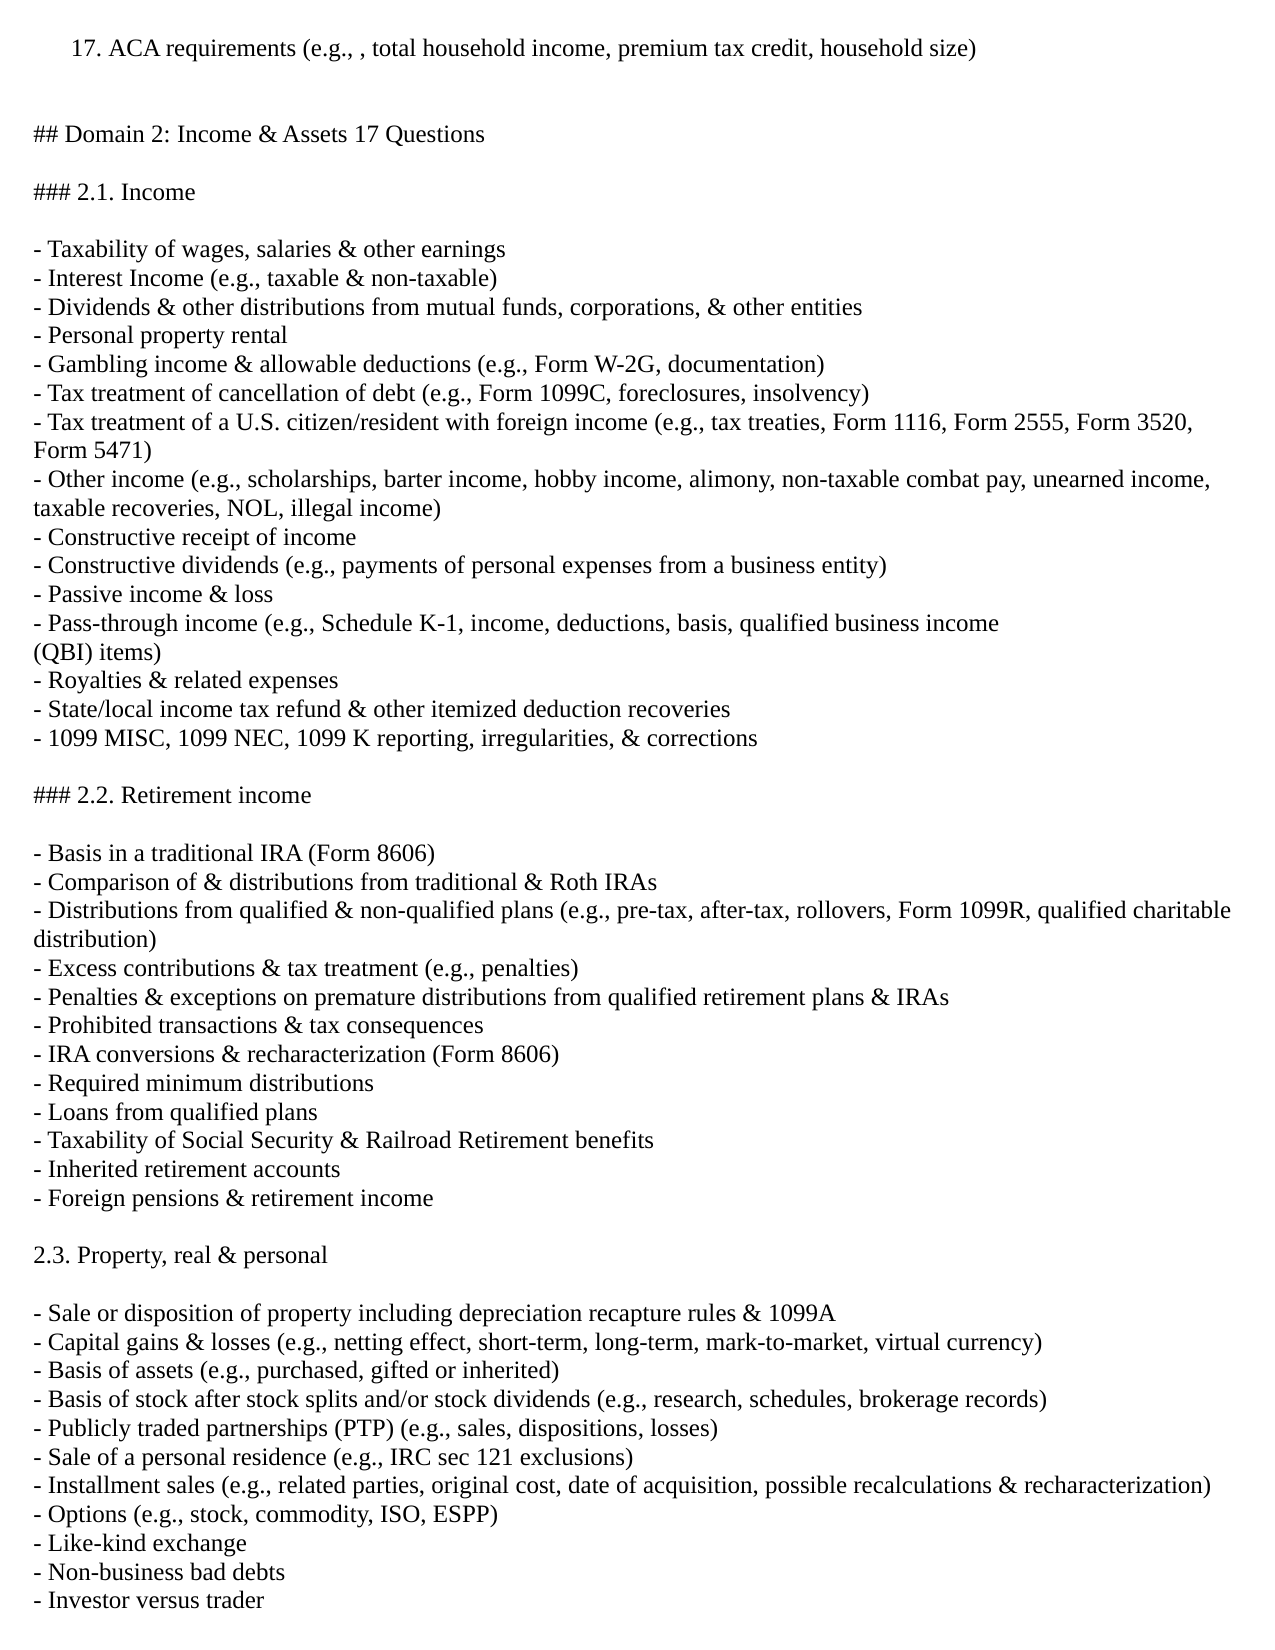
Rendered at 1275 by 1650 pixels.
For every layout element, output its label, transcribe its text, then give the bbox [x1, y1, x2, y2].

text ### 2.1. Income [33, 177, 1242, 206]
text - Required minimum distributions [33, 1068, 1242, 1097]
text - Tax treatment of cancellation of debt (e.g., Form 1099C, foreclosures, insolvency) [33, 378, 1242, 407]
text 2.3. Property, real & personal [33, 1241, 1242, 1269]
text - Tax treatment of a U.S. citizen/resident with foreign income (e.g., tax treaties, Form 1116, Form 2555, Form 3520, Form 5471) [33, 407, 1242, 464]
list ACA requirements (e.g., , total household income, premium tax credit, household size) [71, 33, 1242, 62]
text ### 2.2. Retirement income [33, 781, 1242, 809]
text - Taxability of wages, salaries & other earnings [33, 234, 1242, 263]
text - Dividends & other distributions from mutual funds, corporations, & other entities [33, 292, 1242, 321]
text - Interest Income (e.g., taxable & non-taxable) [33, 263, 1242, 292]
text - Like-kind exchange [33, 1528, 1242, 1557]
text - Constructive receipt of income [33, 522, 1242, 551]
text - 1099 MISC, 1099 NEC, 1099 K reporting, irregularities, & corrections [33, 723, 1242, 752]
text - Pass-through income (e.g., Schedule K-1, income, deductions, basis, qualified business income [33, 608, 1242, 637]
text - Excess contributions & tax treatment (e.g., penalties) [33, 953, 1242, 982]
text - Comparison of & distributions from traditional & Roth IRAs [33, 867, 1242, 896]
text - Penalties & exceptions on premature distributions from qualified retirement plans & IRAs [33, 982, 1242, 1011]
text - Distributions from qualified & non-qualified plans (e.g., pre-tax, after-tax, rollovers, Form 1099R, qualified charitable distribution) [33, 896, 1242, 953]
text - Constructive dividends (e.g., payments of personal expenses from a business entity) [33, 551, 1242, 579]
text ## Domain 2: Income & Assets 17 Questions [33, 119, 1242, 148]
text - State/local income tax refund & other itemized deduction recoveries [33, 694, 1242, 723]
text - Loans from qualified plans [33, 1097, 1242, 1126]
text - Options (e.g., stock, commodity, ISO, ESPP) [33, 1499, 1242, 1528]
text - Investor versus trader [33, 1586, 1242, 1614]
text - Personal property rental [33, 321, 1242, 349]
text - Passive income & loss [33, 579, 1242, 608]
text - Publicly traded partnerships (PTP) (e.g., sales, dispositions, losses) [33, 1413, 1242, 1442]
text - IRA conversions & recharacterization (Form 8606) [33, 1039, 1242, 1068]
text - Basis in a traditional IRA (Form 8606) [33, 838, 1242, 867]
text - Sale or disposition of property including depreciation recapture rules & 1099A [33, 1298, 1242, 1327]
text - Royalties & related expenses [33, 666, 1242, 694]
text - Taxability of Social Security & Railroad Retirement benefits [33, 1126, 1242, 1154]
text - Other income (e.g., scholarships, barter income, hobby income, alimony, non-taxable combat pay, unearned income, taxable recoveries, NOL, illegal income) [33, 464, 1242, 522]
text - Basis of assets (e.g., purchased, gifted or inherited) [33, 1356, 1242, 1384]
text - Capital gains & losses (e.g., netting effect, short-term, long-term, mark-to-market, virtual currency) [33, 1327, 1242, 1356]
text - Sale of a personal residence (e.g., IRC sec 121 exclusions) [33, 1442, 1242, 1471]
text - Installment sales (e.g., related parties, original cost, date of acquisition, possible recalculations & recharacterization) [33, 1471, 1242, 1499]
text - Prohibited transactions & tax consequences [33, 1011, 1242, 1039]
text - Inherited retirement accounts [33, 1154, 1242, 1183]
text - Non-business bad debts [33, 1557, 1242, 1586]
text - Foreign pensions & retirement income [33, 1183, 1242, 1212]
text - Basis of stock after stock splits and/or stock dividends (e.g., research, schedules, brokerage records) [33, 1384, 1242, 1413]
text - Gambling income & allowable deductions (e.g., Form W-2G, documentation) [33, 349, 1242, 378]
text (QBI) items) [33, 637, 1242, 666]
